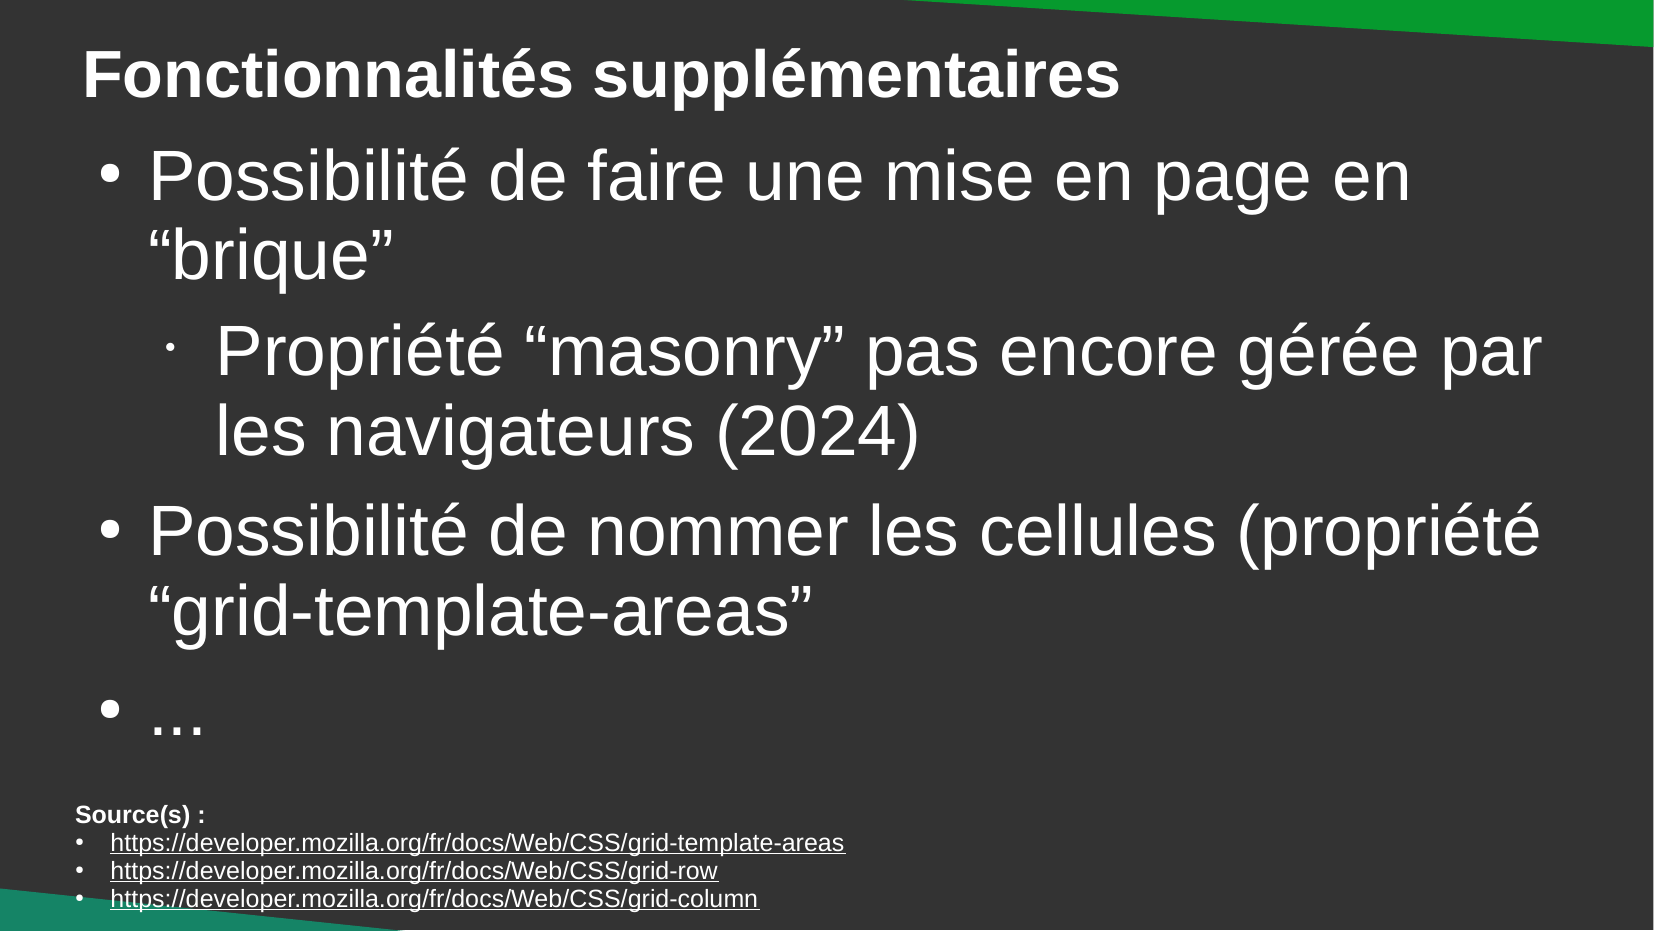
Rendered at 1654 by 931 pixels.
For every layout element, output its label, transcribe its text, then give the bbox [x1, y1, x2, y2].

text_box Source(s) : https://developer.mozilla.org/fr/docs/Web/CSS/grid-template-areas https://developer.mozilla.org/fr/docs/Web/CSS/grid-row https://developer.mozilla.org/fr/docs/Web/CSS/grid-column [60, 792, 1546, 920]
text_box [903, 0, 1654, 48]
title Fonctionnalités supplémentaires [82, 37, 1571, 114]
list Possibilité de faire une mise en page en “brique” Propriété “masonry” pas encore gérée par les navigateurs (2024) Possibilité de nommer les cellules (propriété “grid-template-areas” ... [80, 135, 1620, 756]
text_box [0, 888, 405, 931]
